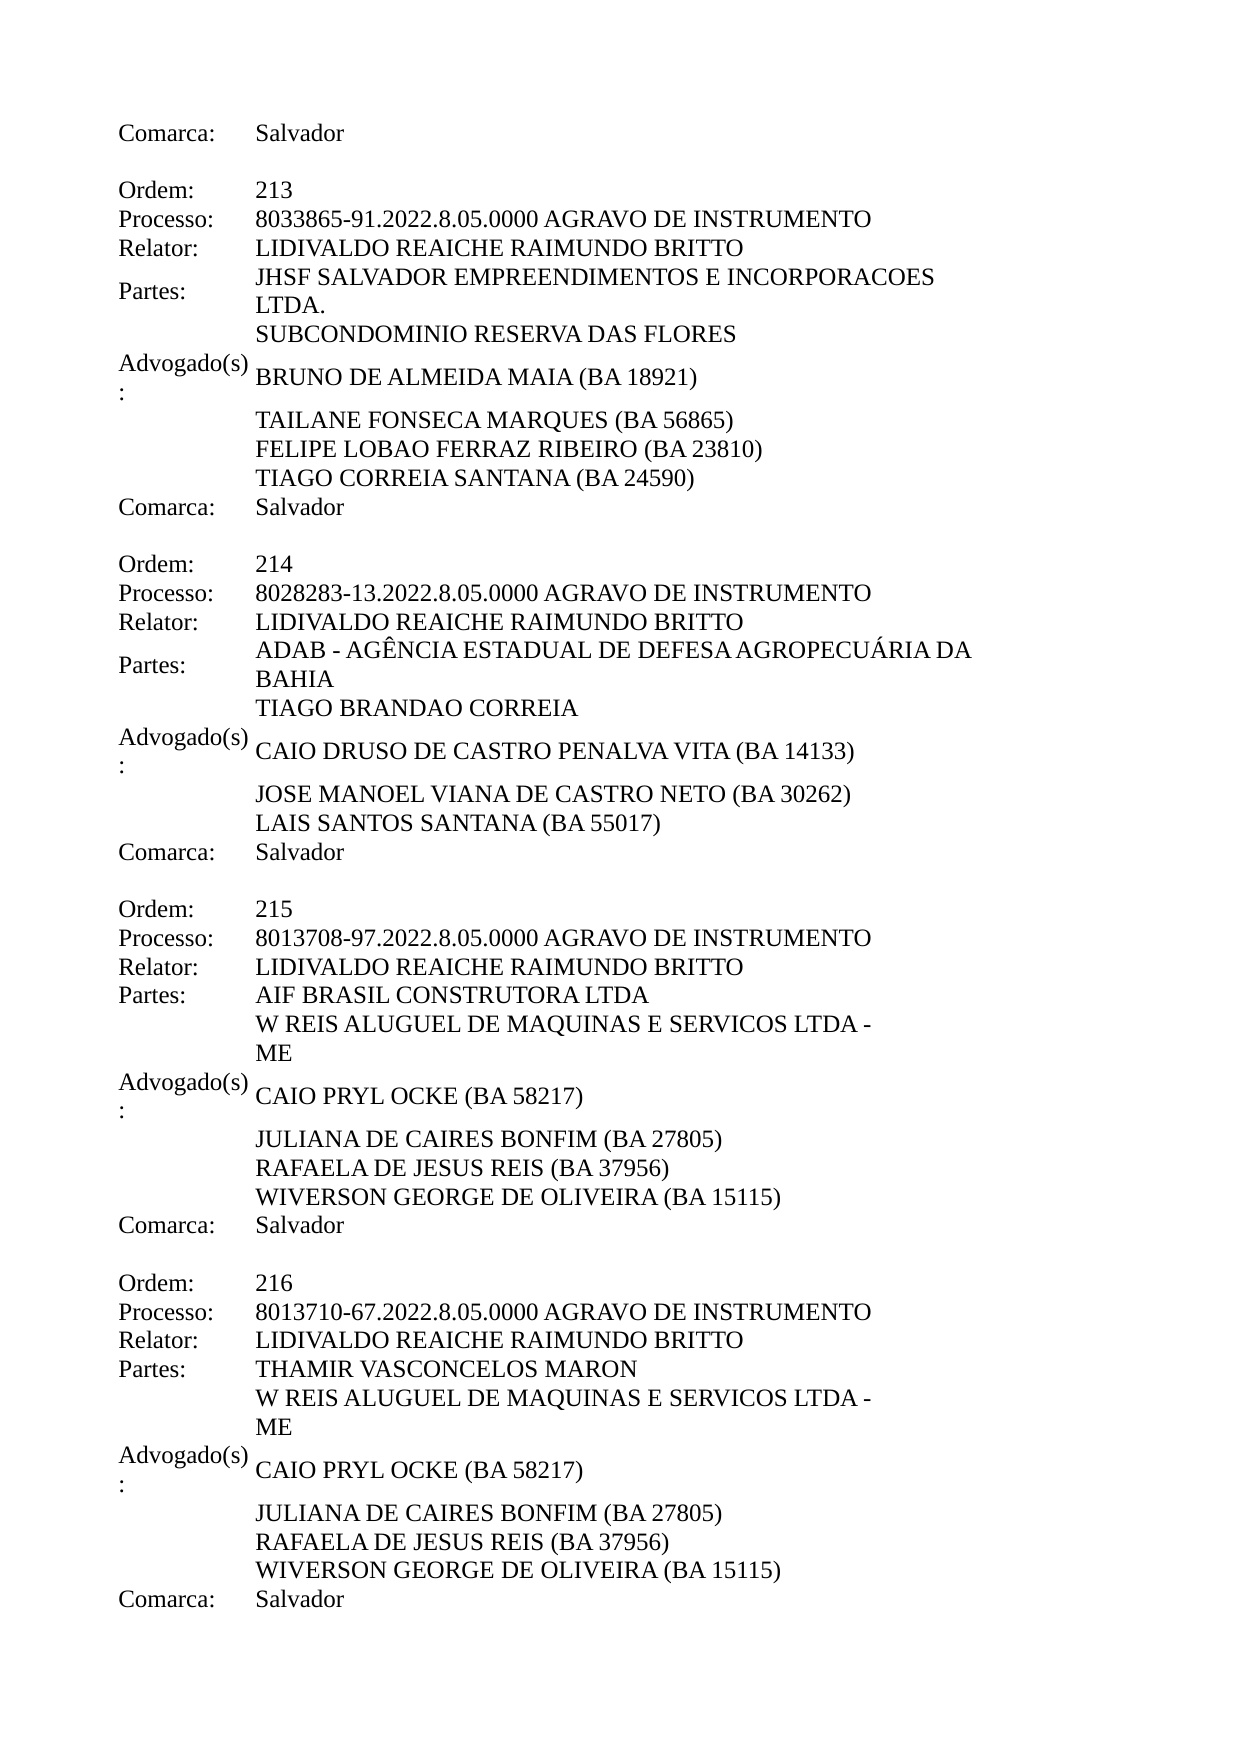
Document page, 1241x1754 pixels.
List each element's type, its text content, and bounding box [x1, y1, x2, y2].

table_cell Comarca: [118, 1584, 255, 1613]
table_header 214 [255, 549, 1051, 578]
table_cell Processo: [118, 204, 255, 233]
table_cell CAIO DRUSO DE CASTRO PENALVA VITA (BA 14133) [255, 722, 1051, 779]
table_cell Processo: [118, 578, 255, 607]
table_cell [118, 463, 255, 492]
table_cell WIVERSON GEORGE DE OLIVEIRA (BA 15115) [255, 1182, 912, 1211]
table_cell Partes: [118, 981, 255, 1009]
table_cell TIAGO CORREIA SANTANA (BA 24590) [255, 463, 1012, 492]
table_header 216 [255, 1268, 912, 1297]
table_cell Relator: [118, 607, 255, 636]
table_cell [118, 1182, 255, 1211]
table_cell RAFAELA DE JESUS REIS (BA 37956) [255, 1153, 912, 1182]
table_cell [118, 808, 255, 837]
table_cell [118, 406, 255, 434]
table_cell THAMIR VASCONCELOS MARON [255, 1354, 912, 1383]
table_cell TIAGO BRANDAO CORREIA [255, 693, 1051, 722]
table_cell Processo: [118, 923, 255, 952]
table_cell Comarca: [118, 837, 255, 866]
table_cell LAIS SANTOS SANTANA (BA 55017) [255, 808, 1051, 837]
table_cell AIF BRASIL CONSTRUTORA LTDA [255, 981, 912, 1009]
table_cell Relator: [118, 233, 255, 262]
table_cell JULIANA DE CAIRES BONFIM (BA 27805) [255, 1124, 912, 1153]
table_cell Partes: [118, 262, 255, 319]
table_cell Advogado(s): [118, 348, 255, 406]
table_cell [118, 1153, 255, 1182]
table_cell Salvador [255, 1584, 912, 1613]
table_cell FELIPE LOBAO FERRAZ RIBEIRO (BA 23810) [255, 434, 1012, 463]
table_header Ordem: [118, 894, 255, 923]
table_cell Salvador [255, 492, 1012, 521]
table_cell [118, 434, 255, 463]
table_cell Salvador [255, 837, 1051, 866]
table_cell RAFAELA DE JESUS REIS (BA 37956) [255, 1527, 912, 1556]
table_cell LIDIVALDO REAICHE RAIMUNDO BRITTO [255, 607, 1051, 636]
table_cell Salvador [255, 1211, 912, 1239]
table_cell 8028283-13.2022.8.05.0000 AGRAVO DE INSTRUMENTO [255, 578, 1051, 607]
table_cell SUBCONDOMINIO RESERVA DAS FLORES [255, 319, 1012, 348]
table_cell JULIANA DE CAIRES BONFIM (BA 27805) [255, 1498, 912, 1527]
table_cell 8013710-67.2022.8.05.0000 AGRAVO DE INSTRUMENTO [255, 1297, 912, 1326]
table_cell TAILANE FONSECA MARQUES (BA 56865) [255, 406, 1012, 434]
table_header 215 [255, 894, 912, 923]
table_cell CAIO PRYL OCKE (BA 58217) [255, 1441, 912, 1498]
table_cell [118, 693, 255, 722]
table_cell W REIS ALUGUEL DE MAQUINAS E SERVICOS LTDA - ME [255, 1383, 912, 1441]
table_cell W REIS ALUGUEL DE MAQUINAS E SERVICOS LTDA - ME [255, 1009, 912, 1067]
table_cell WIVERSON GEORGE DE OLIVEIRA (BA 15115) [255, 1556, 912, 1584]
table_cell [118, 1527, 255, 1556]
table_cell Advogado(s): [118, 722, 255, 779]
table_cell Partes: [118, 636, 255, 693]
table_cell [118, 1124, 255, 1153]
table_cell LIDIVALDO REAICHE RAIMUNDO BRITTO [255, 952, 912, 981]
table_cell [118, 1383, 255, 1441]
table_cell 8013708-97.2022.8.05.0000 AGRAVO DE INSTRUMENTO [255, 923, 912, 952]
table_cell JHSF SALVADOR EMPREENDIMENTOS E INCORPORACOES LTDA. [255, 262, 1012, 319]
table_cell Advogado(s): [118, 1067, 255, 1124]
table_cell CAIO PRYL OCKE (BA 58217) [255, 1067, 912, 1124]
table_cell 8033865-91.2022.8.05.0000 AGRAVO DE INSTRUMENTO [255, 204, 1012, 233]
table_cell Relator: [118, 952, 255, 981]
table_cell Partes: [118, 1354, 255, 1383]
table_cell Processo: [118, 1297, 255, 1326]
table_header Ordem: [118, 549, 255, 578]
table_cell ADAB - AGÊNCIA ESTADUAL DE DEFESA AGROPECUÁRIA DA BAHIA [255, 636, 1051, 693]
table_cell LIDIVALDO REAICHE RAIMUNDO BRITTO [255, 1326, 912, 1354]
table_cell [118, 1498, 255, 1527]
table_header Ordem: [118, 176, 255, 204]
table_cell Relator: [118, 1326, 255, 1354]
table_cell LIDIVALDO REAICHE RAIMUNDO BRITTO [255, 233, 1012, 262]
table_cell [118, 1009, 255, 1067]
table_cell BRUNO DE ALMEIDA MAIA (BA 18921) [255, 348, 1012, 406]
table_cell [118, 779, 255, 808]
table_header Ordem: [118, 1268, 255, 1297]
table_cell Comarca: [118, 492, 255, 521]
table_cell Comarca: [118, 118, 255, 147]
table_cell [118, 319, 255, 348]
table_cell JOSE MANOEL VIANA DE CASTRO NETO (BA 30262) [255, 779, 1051, 808]
table_cell Advogado(s): [118, 1441, 255, 1498]
table_cell [118, 1556, 255, 1584]
table_header 213 [255, 176, 1012, 204]
table_cell Comarca: [118, 1211, 255, 1239]
table_cell Salvador [255, 118, 1006, 147]
